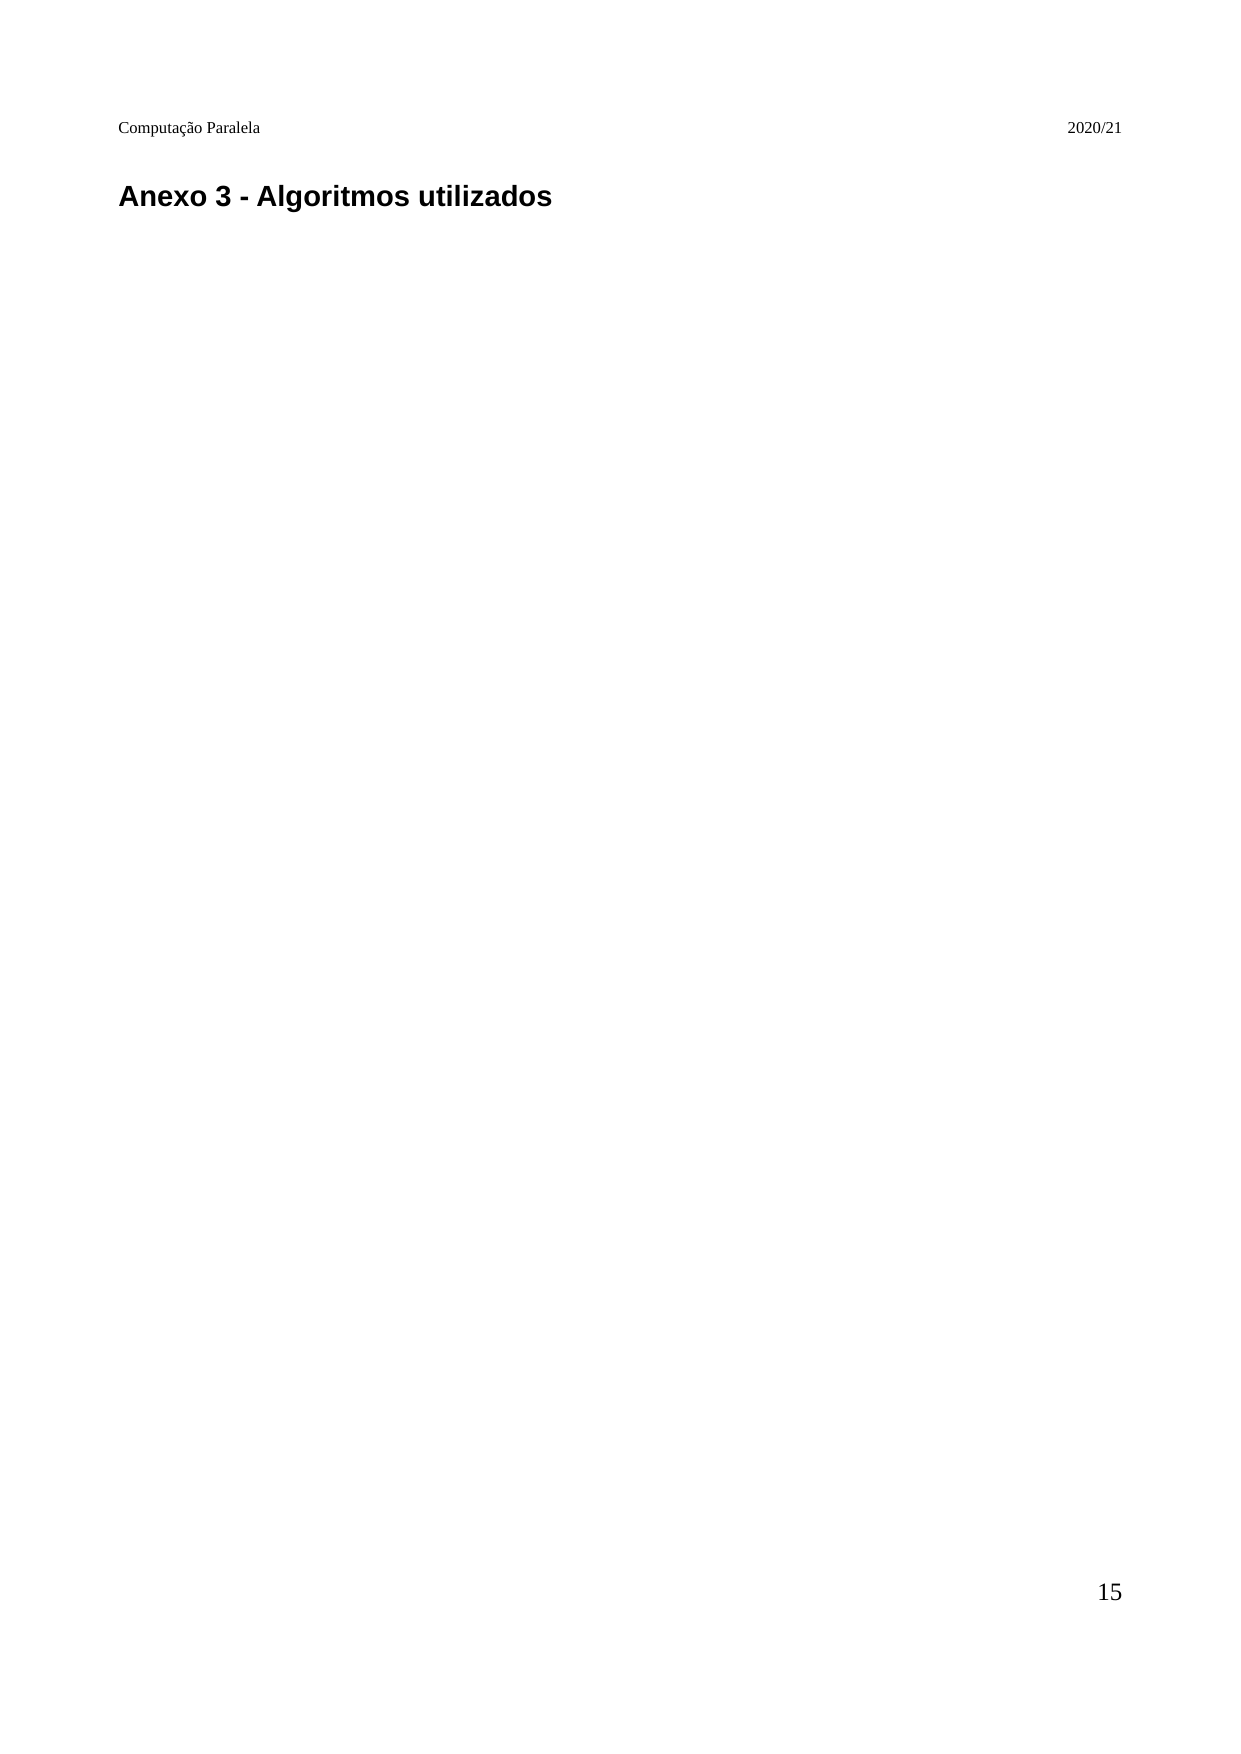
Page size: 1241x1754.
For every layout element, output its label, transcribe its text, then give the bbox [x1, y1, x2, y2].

subtitle Anexo 3 - Algoritmos utilizados [118, 178, 1122, 212]
